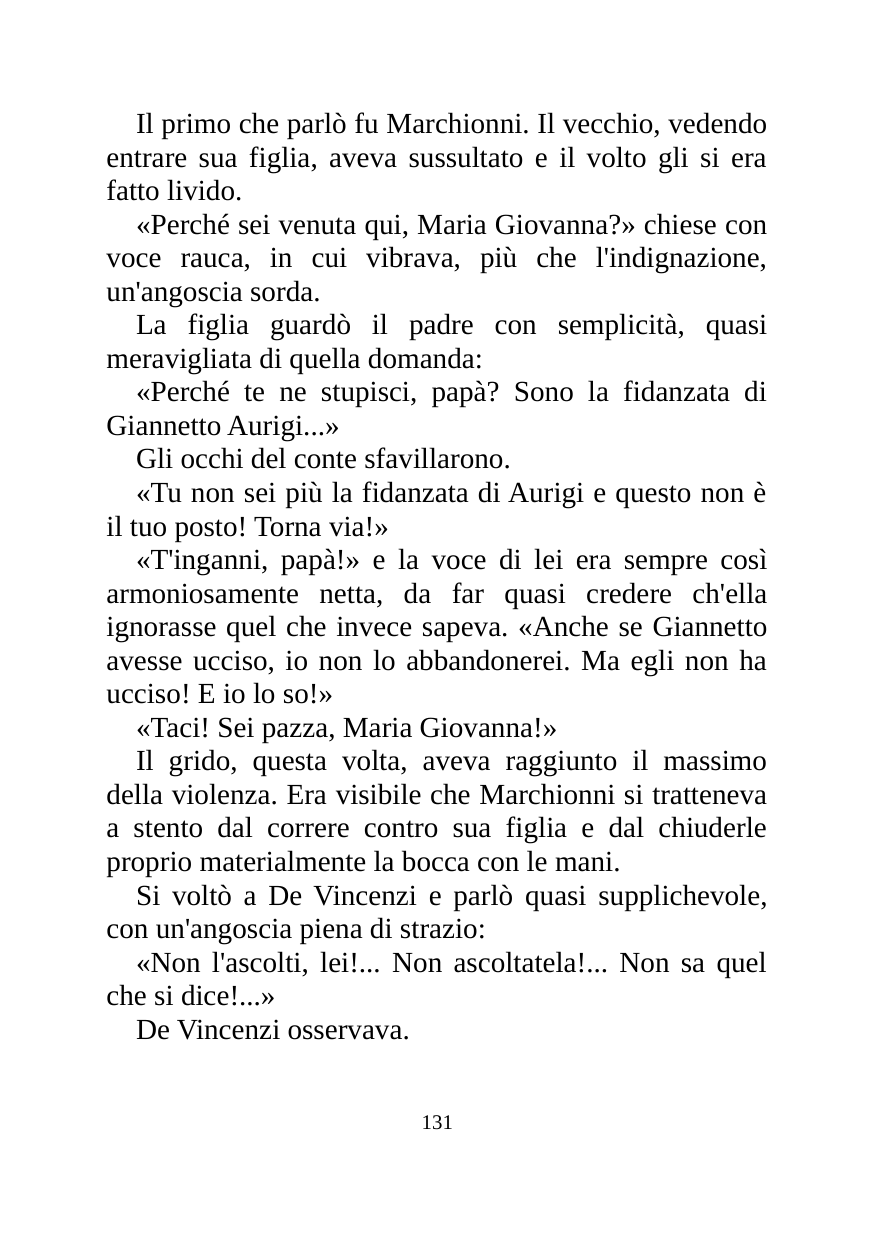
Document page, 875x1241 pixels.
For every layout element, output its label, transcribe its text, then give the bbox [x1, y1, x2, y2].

text Gli occhi del conte sfavillarono. [106, 442, 768, 475]
text «Perché sei venuta qui, Maria Giovanna?» chiese con voce rauca, in cui vibrava, più che l'indignazione, un'angoscia sorda. [106, 207, 768, 307]
text «Tu non sei più la fidanzata di Aurigi e questo non è il tuo posto! Torna via!» [106, 475, 768, 542]
text Il grido, questa volta, aveva raggiunto il massimo della violenza. Era visibile che Marchionni si tratteneva a stento dal correre contro sua figlia e dal chiuderle proprio materialmente la bocca con le mani. [106, 743, 768, 878]
text «Perché te ne stupisci, papà? Sono la fidanzata di Giannetto Aurigi...» [106, 374, 768, 442]
text Il primo che parlò fu Marchionni. Il vecchio, vedendo entrare sua figlia, aveva sussultato e il volto gli si era fatto livido. [106, 106, 768, 207]
text «Non l'ascolti, lei!... Non ascoltatela!... Non sa quel che si dice!...» [106, 945, 768, 1012]
text La figlia guardò il padre con semplicità, quasi meravigliata di quella domanda: [106, 307, 768, 374]
text Si voltò a De Vincenzi e parlò quasi supplichevole, con un'angoscia piena di strazio: [106, 878, 768, 945]
text «T'inganni, papà!» e la voce di lei era sempre così armoniosamente netta, da far quasi credere ch'ella ignorasse quel che invece sapeva. «Anche se Giannetto avesse ucciso, io non lo abbandonerei. Ma egli non ha ucciso! E io lo so!» [106, 542, 768, 710]
text De Vincenzi osservava. [106, 1012, 768, 1045]
text «Taci! Sei pazza, Maria Giovanna!» [106, 710, 768, 743]
